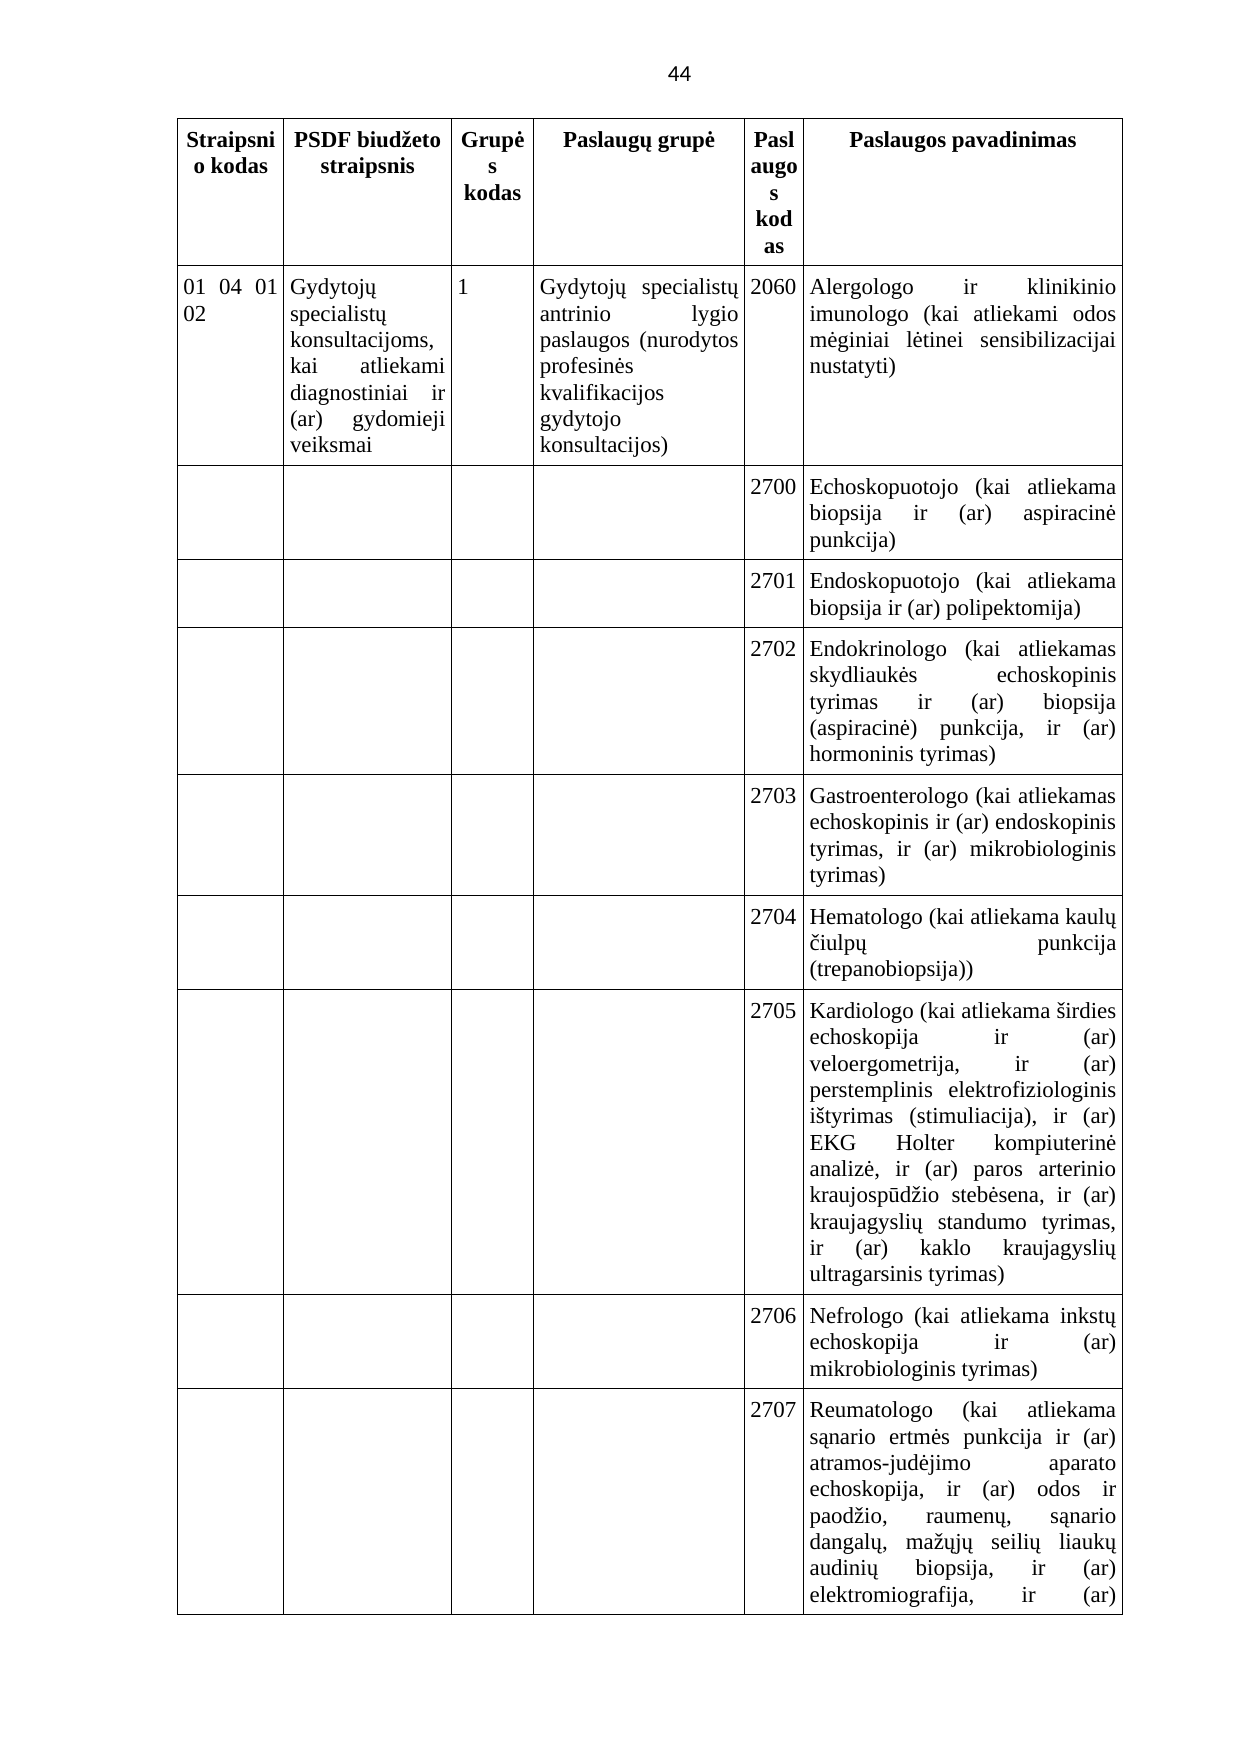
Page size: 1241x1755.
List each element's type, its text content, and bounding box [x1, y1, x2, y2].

table_cell [178, 896, 283, 989]
table_cell [178, 775, 283, 894]
table_cell 2060 [745, 266, 803, 465]
table_cell [452, 560, 533, 627]
table_cell Endokrinologo (kai atliekamas skydliaukės echoskopinis tyrimas ir (ar) biopsija (aspiracinė) punkcija, ir (ar) hormoninis tyrimas) [804, 628, 1122, 774]
table_cell Gastroenterologo (kai atliekamas echoskopinis ir (ar) endoskopinis tyrimas, ir (ar) mikrobiologinis tyrimas) [804, 775, 1122, 894]
table_cell [178, 1295, 283, 1388]
table_cell [534, 560, 744, 627]
table_header Paslaugos kodas [745, 119, 803, 265]
table_cell Hematologo (kai atliekama kaulų čiulpų punkcija (trepanobiopsija)) [804, 896, 1122, 989]
table_cell [534, 896, 744, 989]
table_cell [284, 1389, 451, 1614]
table_cell Endoskopuotojo (kai atliekama biopsija ir (ar) polipektomija) [804, 560, 1122, 627]
table_cell 2705 [745, 990, 803, 1294]
table_header Paslaugos pavadinimas [804, 119, 1122, 265]
table_cell [452, 775, 533, 894]
table_header Paslaugų grupė [534, 119, 744, 265]
table_cell [284, 775, 451, 894]
table_cell [534, 466, 744, 559]
table_cell [534, 1295, 744, 1388]
table_cell 2704 [745, 896, 803, 989]
table_header Straipsnio kodas [178, 119, 283, 265]
table_cell Kardiologo (kai atliekama širdies echoskopija ir (ar) veloergometrija, ir (ar) perstemplinis elektrofiziologinis ištyrimas (stimuliacija), ir (ar) EKG Holter kompiuterinė analizė, ir (ar) paros arterinio kraujospūdžio stebėsena, ir (ar) kraujagyslių standumo tyrimas, ir (ar) kaklo kraujagyslių ultragarsinis tyrimas) [804, 990, 1122, 1294]
table_cell [284, 466, 451, 559]
table_cell Gydytojų specialistų antrinio lygio paslaugos (nurodytos profesinės kvalifikacijos gydytojo konsultacijos) [534, 266, 744, 465]
table_cell [452, 466, 533, 559]
table_cell 2701 [745, 560, 803, 627]
table_cell [178, 990, 283, 1294]
table_cell [284, 1295, 451, 1388]
table_cell [284, 896, 451, 989]
table_cell 2707 [745, 1389, 803, 1614]
table_cell [534, 628, 744, 774]
table_cell [534, 775, 744, 894]
table_cell Reumatologo (kai atliekama sąnario ertmės punkcija ir (ar) atramos-judėjimo aparato echoskopija, ir (ar) odos ir paodžio, raumenų, sąnario dangalų, mažųjų seilių liaukų audinių biopsija, ir (ar) elektromiografija, ir (ar) [804, 1389, 1122, 1614]
table_cell [284, 628, 451, 774]
table_cell [452, 1295, 533, 1388]
table_cell [178, 628, 283, 774]
table_cell Echoskopuotojo (kai atliekama biopsija ir (ar) aspiracinė punkcija) [804, 466, 1122, 559]
table_header Grupės kodas [452, 119, 533, 265]
table_cell [452, 1389, 533, 1614]
table_cell 01 04 01 02 [178, 266, 283, 465]
table_cell [178, 1389, 283, 1614]
table_cell [452, 896, 533, 989]
table_cell [178, 560, 283, 627]
table_cell [534, 1389, 744, 1614]
table_cell 1 [452, 266, 533, 465]
table_cell [284, 560, 451, 627]
table_cell [284, 990, 451, 1294]
table_cell Gydytojų specialistų konsultacijoms, kai atliekami diagnostiniai ir (ar) gydomieji veiksmai [284, 266, 451, 465]
table_cell 2706 [745, 1295, 803, 1388]
table_cell [452, 990, 533, 1294]
table_cell Nefrologo (kai atliekama inkstų echoskopija ir (ar) mikrobiologinis tyrimas) [804, 1295, 1122, 1388]
table_header PSDF biudžeto straipsnis [284, 119, 451, 265]
table_cell 2700 [745, 466, 803, 559]
table_cell [178, 466, 283, 559]
table_cell Alergologo ir klinikinio imunologo (kai atliekami odos mėginiai lėtinei sensibilizacijai nustatyti) [804, 266, 1122, 465]
table_cell 2703 [745, 775, 803, 894]
table_cell 2702 [745, 628, 803, 774]
table_cell [452, 628, 533, 774]
table_cell [534, 990, 744, 1294]
